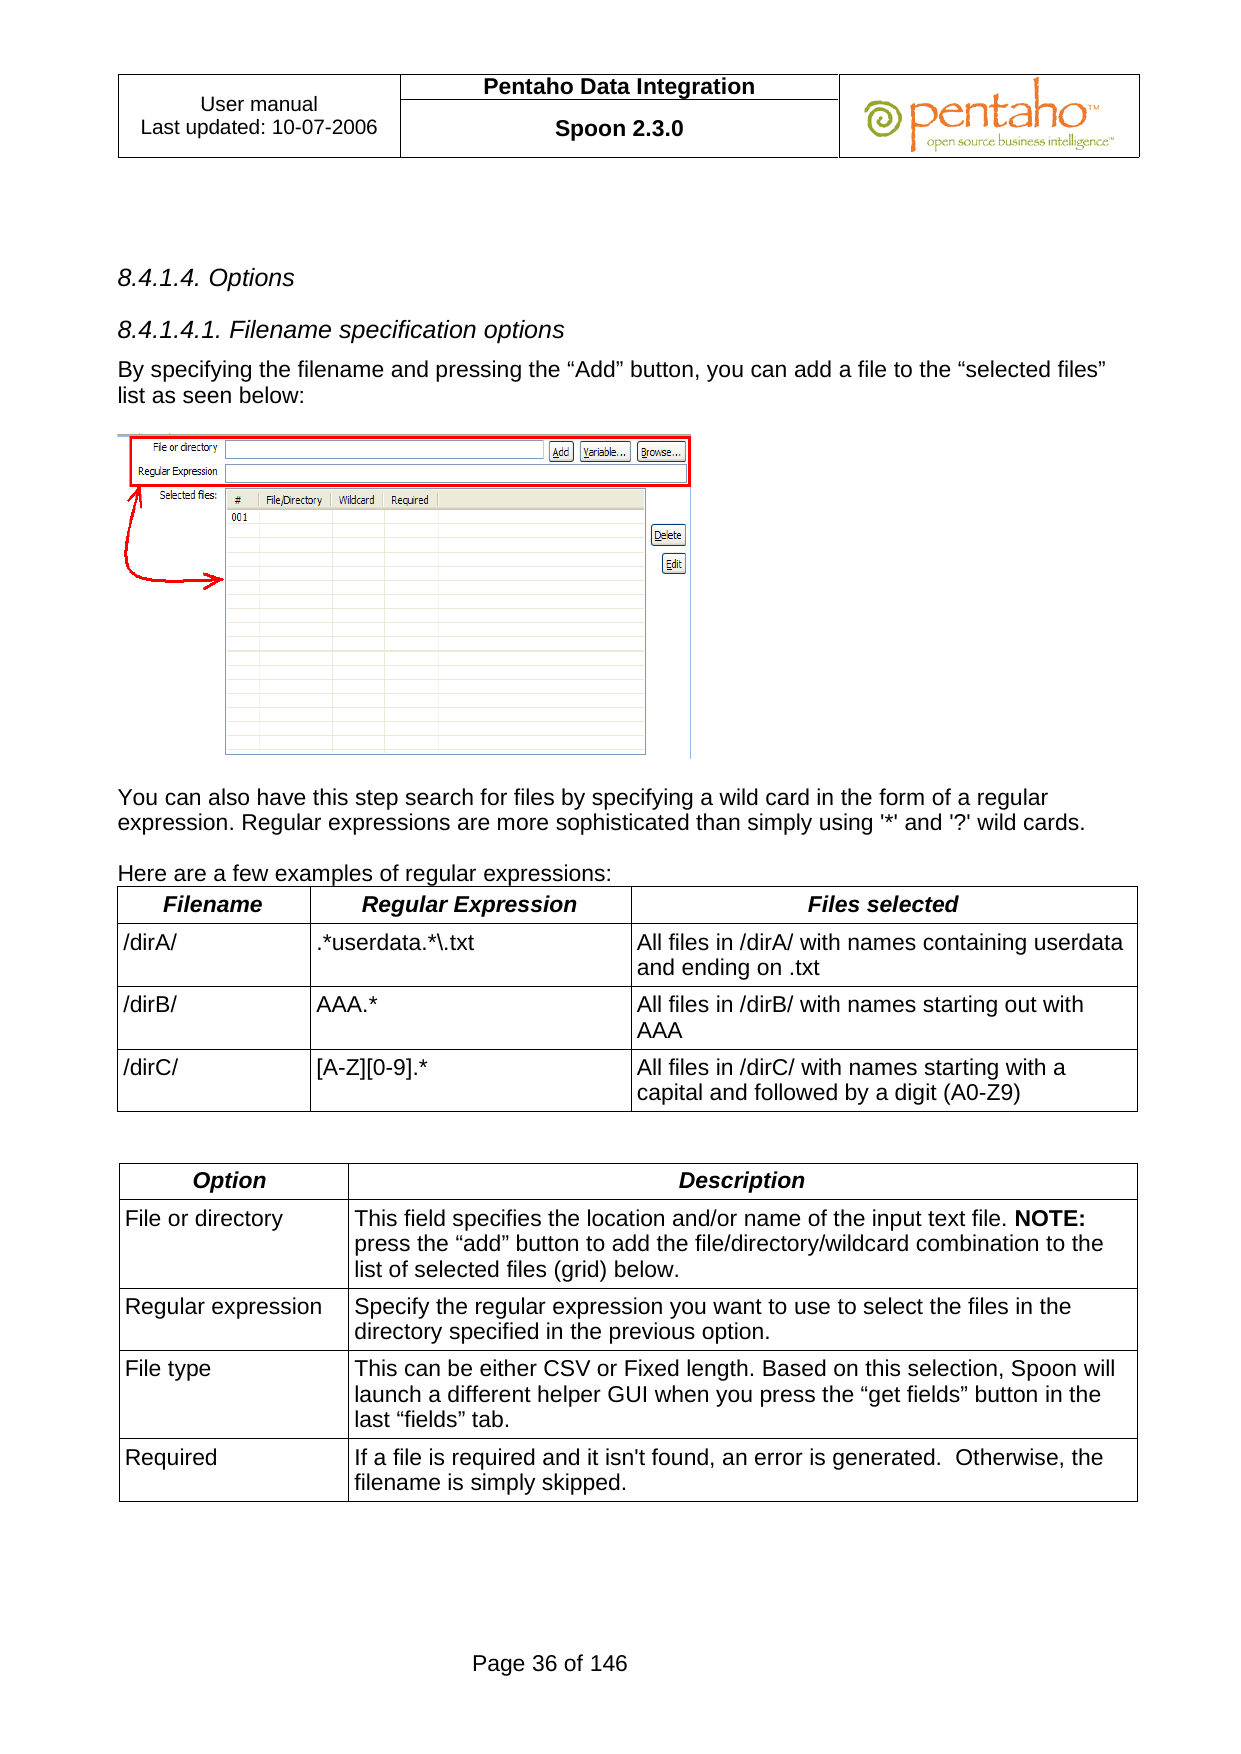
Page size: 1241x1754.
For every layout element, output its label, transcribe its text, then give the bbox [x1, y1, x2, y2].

subtitle Options [117, 263, 1137, 291]
text Here are a few examples of regular expressions: [117, 861, 1137, 886]
table_header Files selected [632, 887, 1137, 923]
table_cell This field specifies the location and/or name of the input text file. NOTE: press the “add” button to add the file/directory/wildcard combination to the list of selected files (grid) below. [349, 1200, 1137, 1288]
table_cell /dirA/ [118, 924, 310, 986]
table_cell Regular expression [120, 1289, 348, 1350]
table_cell [A-Z][0-9].* [311, 1050, 631, 1111]
table_cell .*userdata.*\.txt [311, 924, 631, 986]
table_cell If a file is required and it isn't found, an error is generated. Otherwise, the filename is simply skipped. [349, 1439, 1137, 1501]
table_cell Specify the regular expression you want to use to select the files in the directory specified in the previous option. [349, 1289, 1137, 1350]
table_cell File or directory [120, 1200, 348, 1288]
table_header Option [120, 1164, 348, 1199]
table_cell All files in /dirC/ with names starting with a capital and followed by a digit (A0-Z9) [632, 1050, 1137, 1111]
table_cell All files in /dirB/ with names starting out with AAA [632, 987, 1137, 1049]
table_header Regular Expression [311, 887, 631, 923]
table_header Filename [118, 887, 310, 923]
table_header Description [349, 1164, 1137, 1199]
table_cell /dirB/ [118, 987, 310, 1049]
table_cell /dirC/ [118, 1050, 310, 1111]
table_cell All files in /dirA/ with names containing userdata and ending on .txt [632, 924, 1137, 986]
subtitle Filename specification options [117, 316, 1137, 344]
text By specifying the filename and pressing the “Add” button, you can add a file to the “selected files” list as seen below: [117, 357, 1137, 408]
table_cell AAA.* [311, 987, 631, 1049]
table_cell File type [120, 1351, 348, 1438]
table_cell Required [120, 1439, 348, 1501]
table_cell This can be either CSV or Fixed length. Based on this selection, Spoon will launch a different helper GUI when you press the “get fields” button in the last “fields” tab. [349, 1351, 1137, 1438]
text You can also have this step search for files by specifying a wild card in the form of a regular expression. Regular expressions are more sophisticated than simply using '*' and '?' wild cards. [117, 784, 1137, 835]
